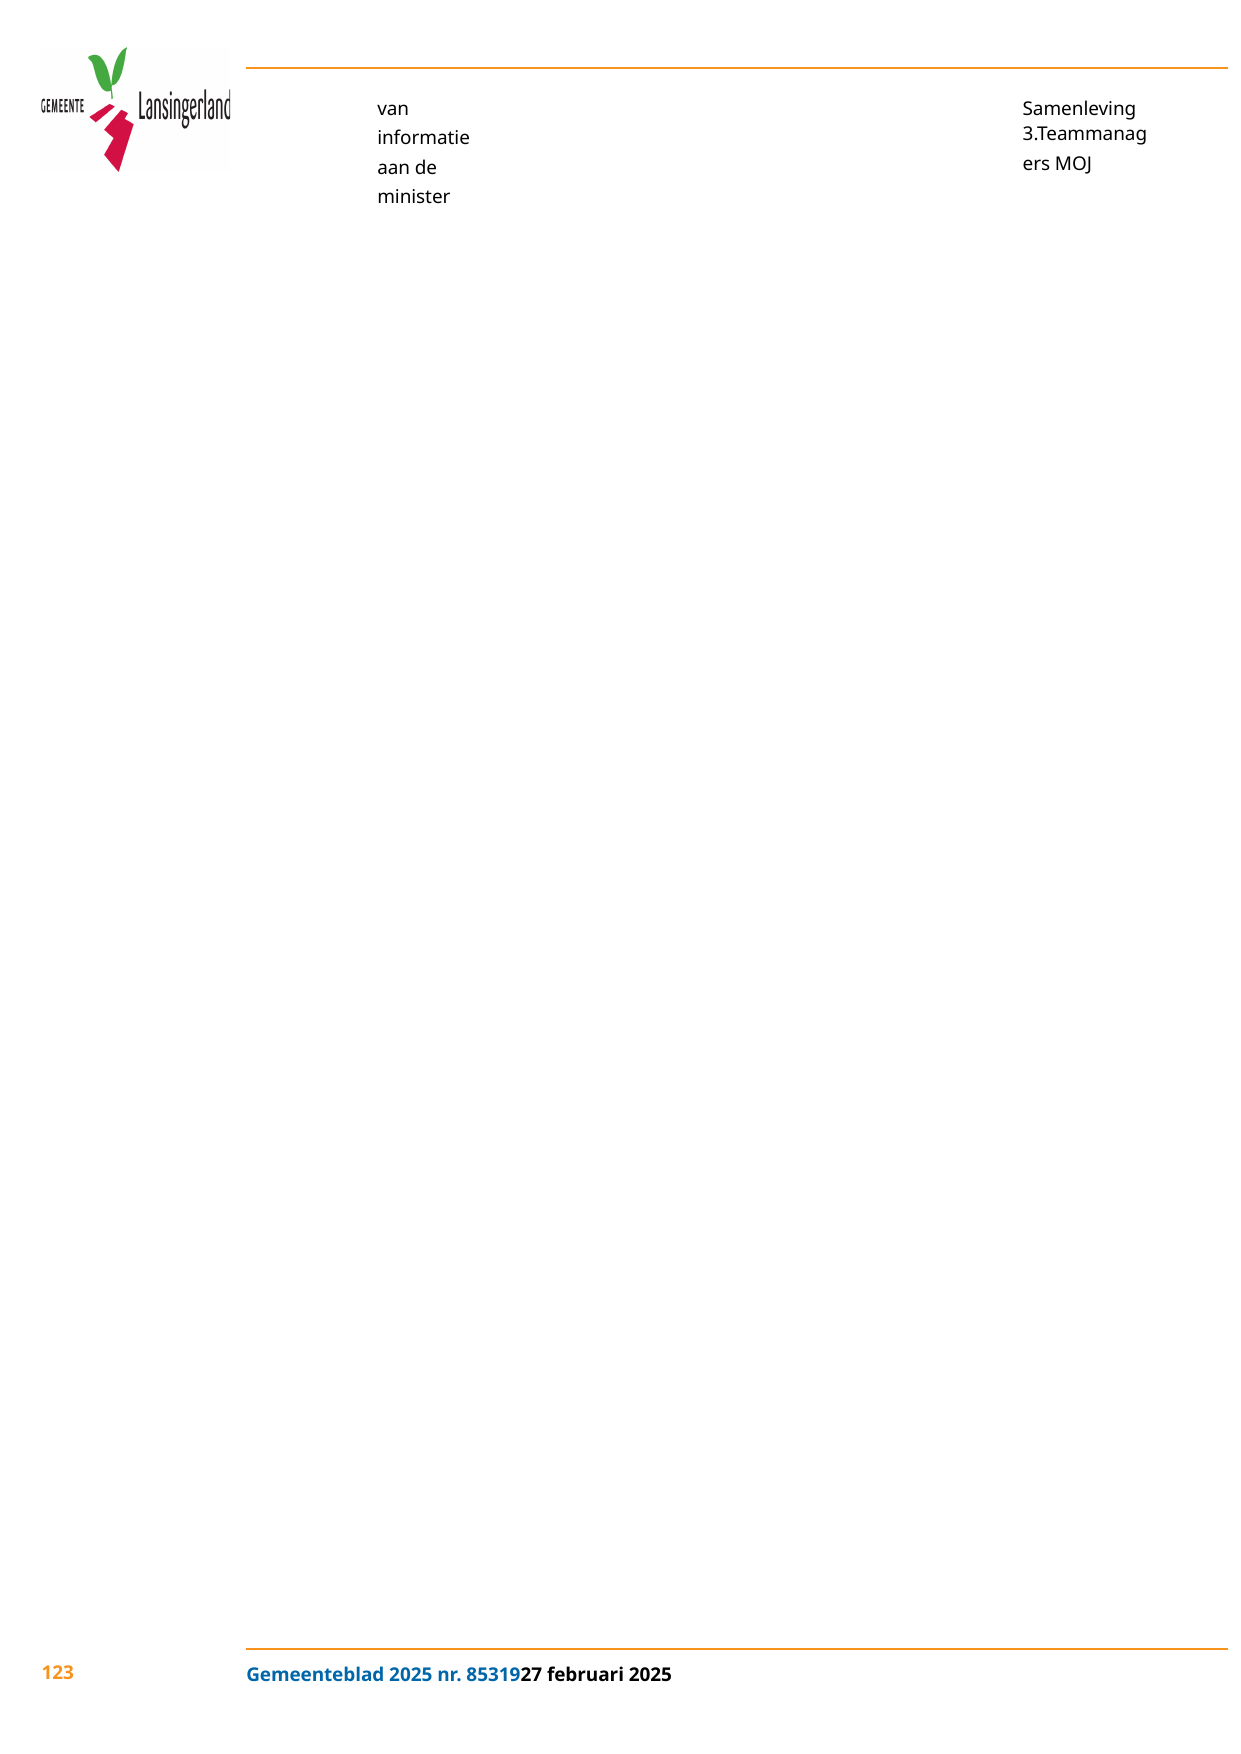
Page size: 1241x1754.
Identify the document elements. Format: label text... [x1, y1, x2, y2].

table_cell [894, 95, 1022, 209]
table_cell van informatie aan de minister [377, 95, 506, 209]
picture [41, 47, 231, 172]
table_cell Samenleving [1023, 95, 1152, 121]
table_cell 3.Teammanagers MOJ [1023, 121, 1152, 209]
table_cell [506, 95, 635, 209]
table_cell [764, 95, 893, 209]
table_cell [635, 95, 764, 209]
table_cell [248, 95, 377, 209]
